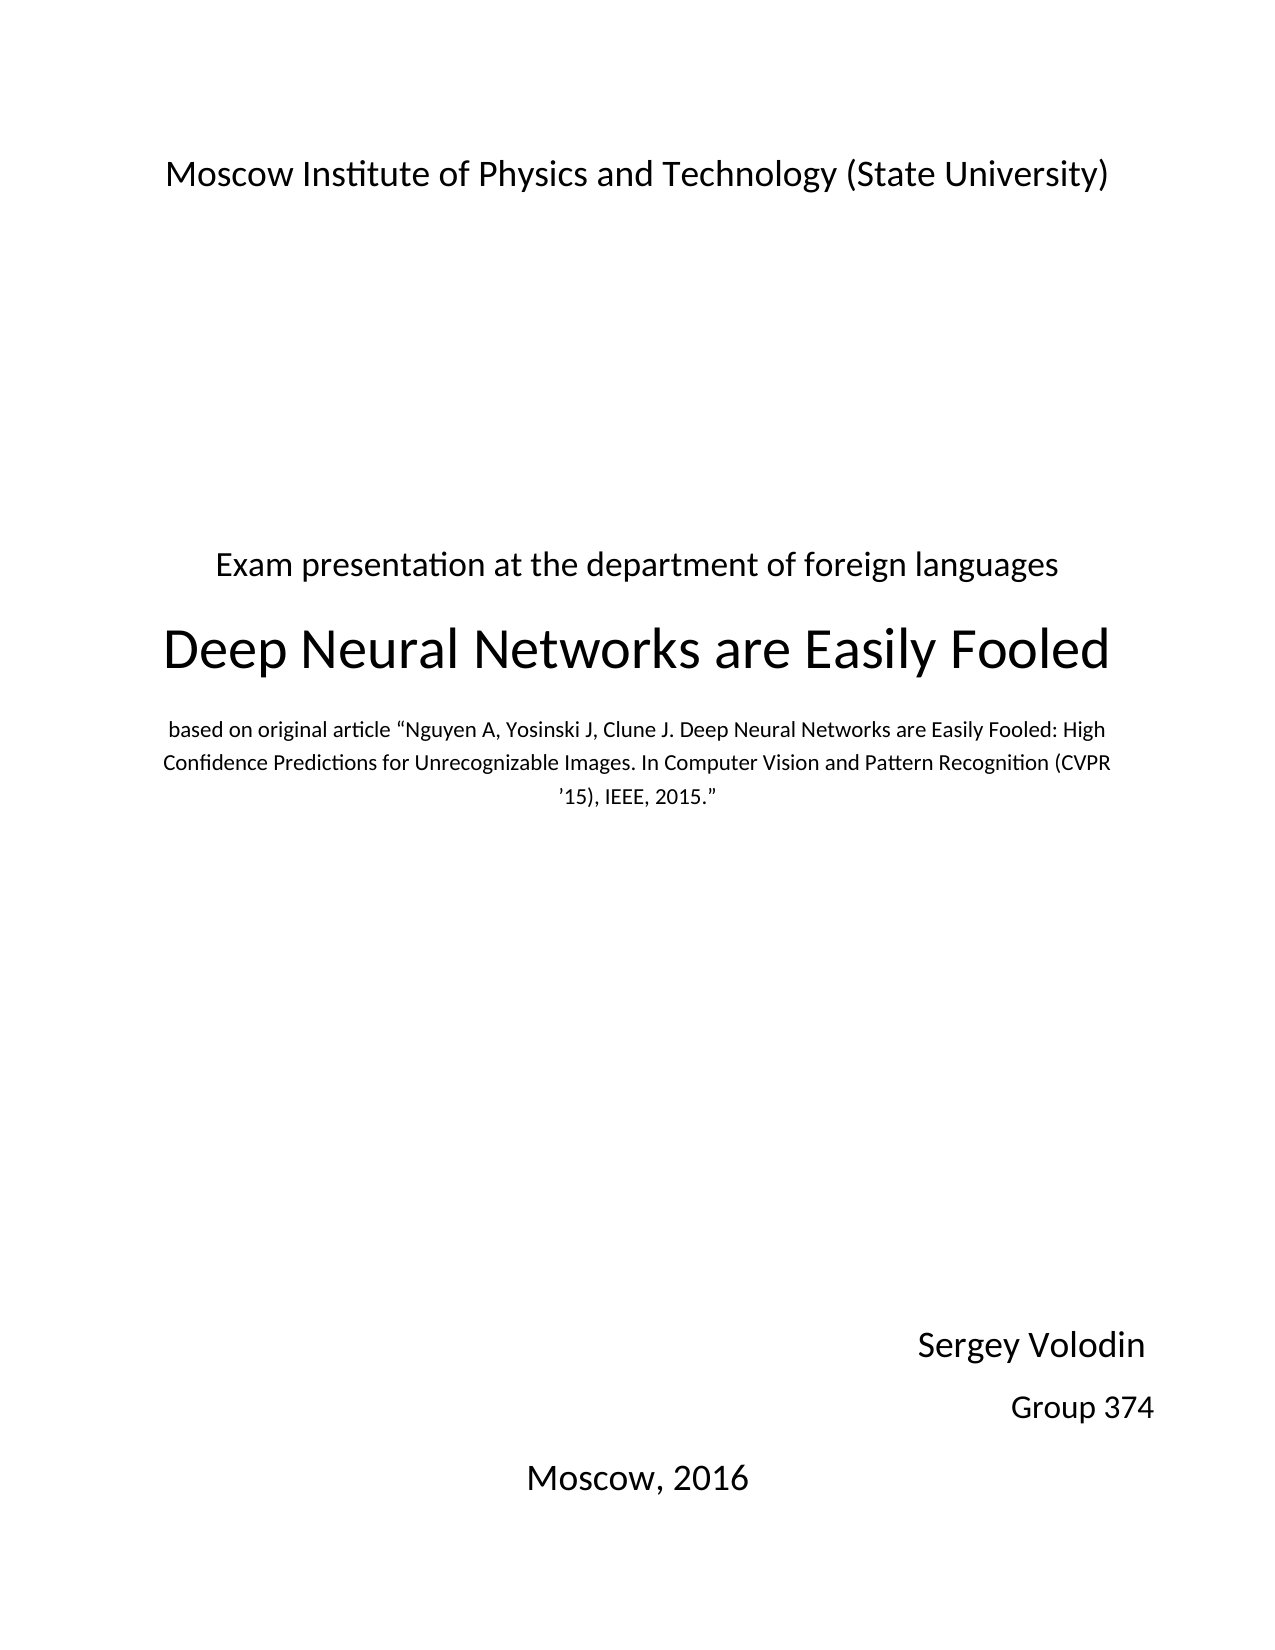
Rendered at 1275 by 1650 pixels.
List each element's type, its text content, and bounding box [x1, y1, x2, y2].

text Group 374 [121, 1387, 1154, 1427]
text Exam presentation at the department of foreign languages [150, 542, 1125, 585]
text Moscow, 2016 [121, 1454, 1154, 1500]
text Deep Neural Networks are Easily Fooled [150, 612, 1125, 683]
text based on original article “Nguyen A, Yosinski J, Clune J. Deep Neural Networks are Easily Fooled: High Confidence Predictions for Unrecognizable Images. In Computer Vision and Pattern Recognition (CVPR ’15), IEEE, 2015.” [150, 715, 1125, 810]
text Moscow Institute of Physics and Technology (State University) [150, 150, 1125, 196]
text Sergey Volodin [121, 1321, 1154, 1367]
